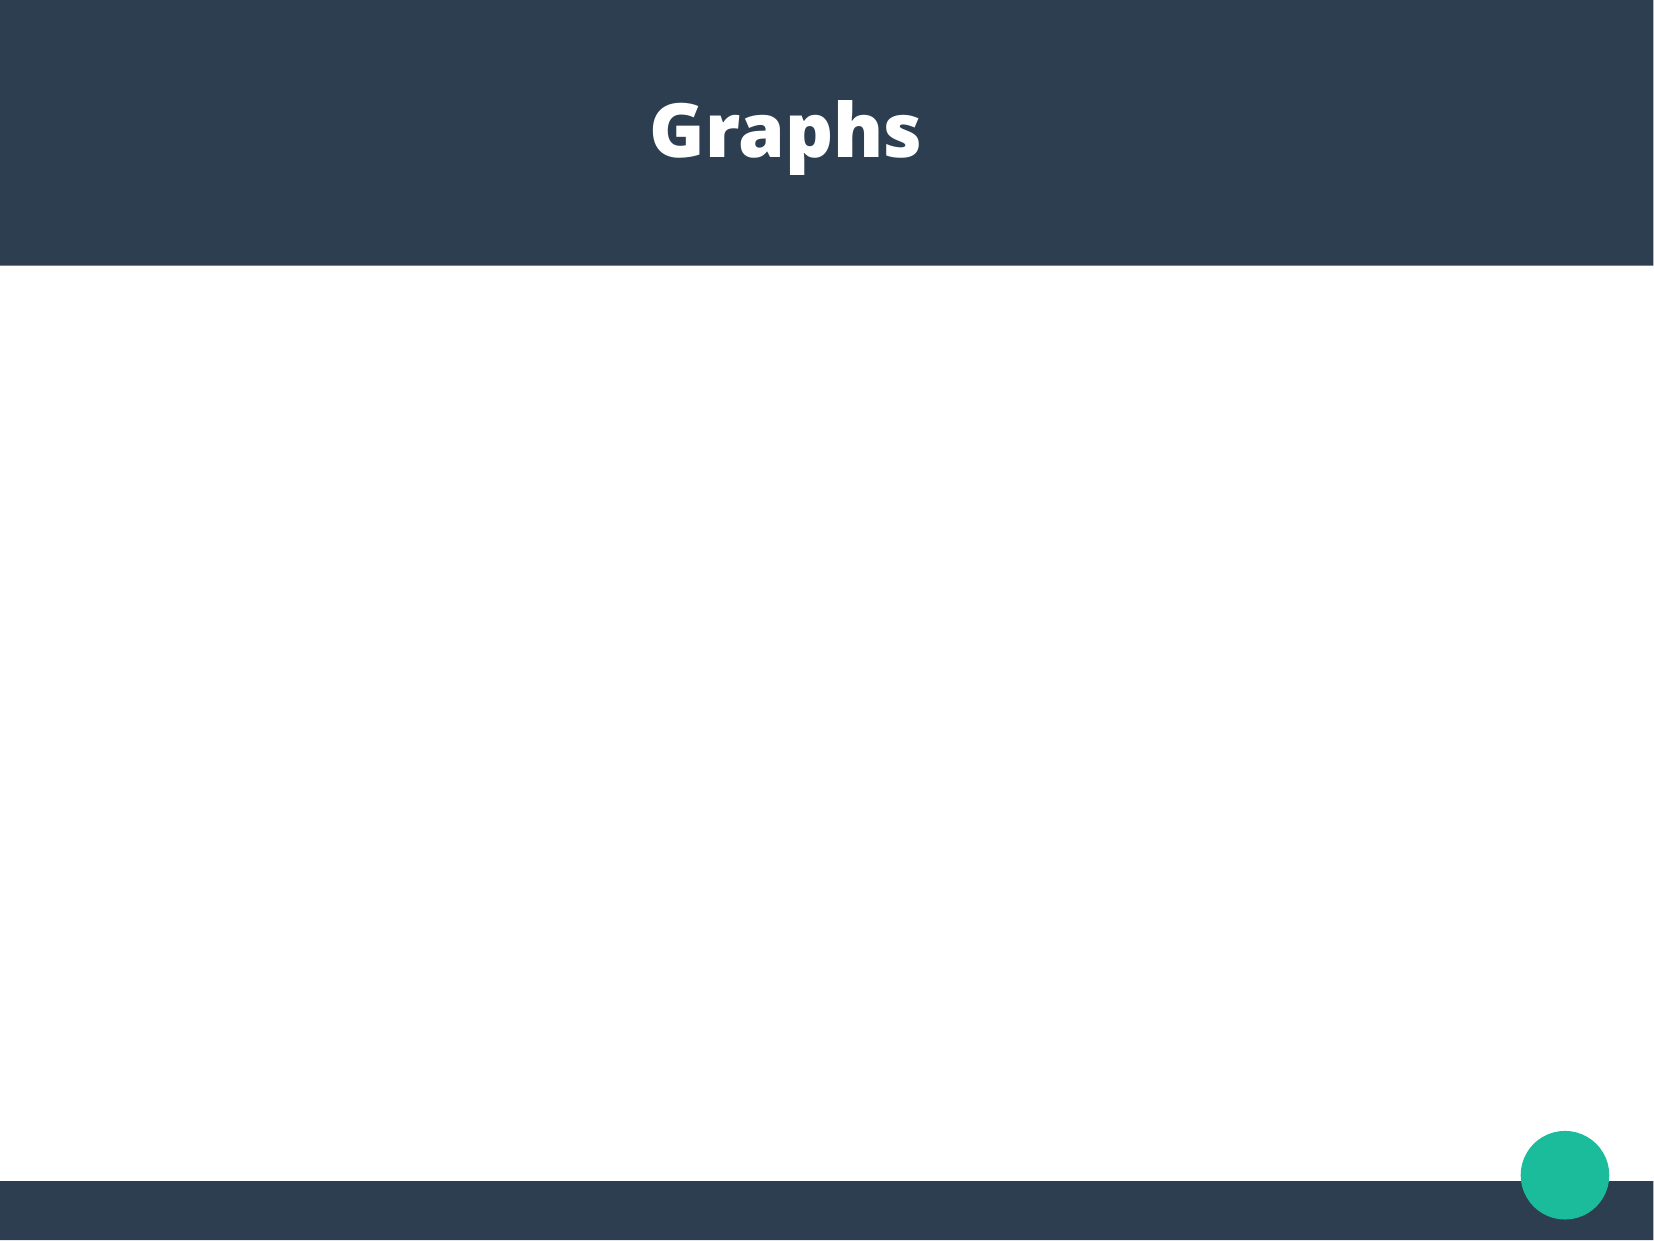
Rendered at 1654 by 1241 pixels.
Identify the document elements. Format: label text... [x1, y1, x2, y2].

title Graphs [59, 49, 1595, 207]
